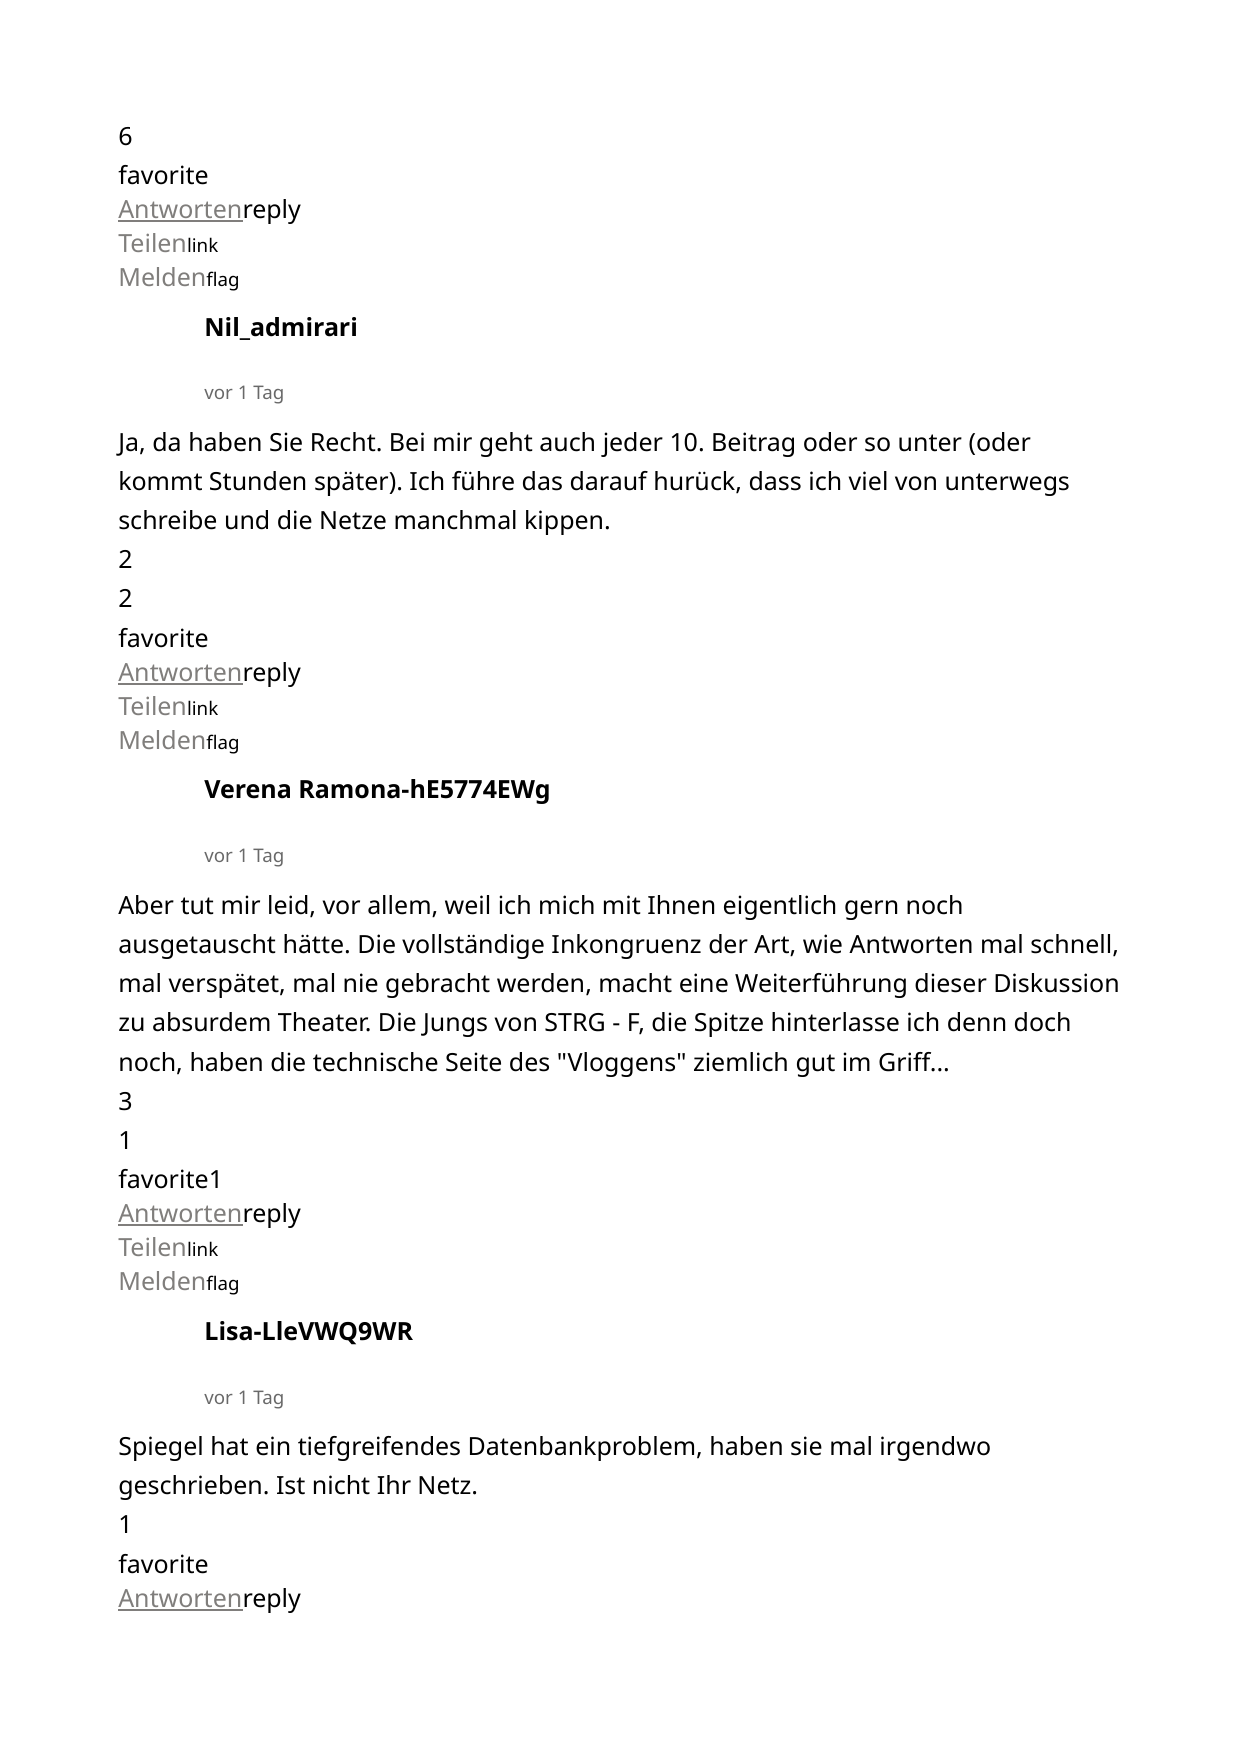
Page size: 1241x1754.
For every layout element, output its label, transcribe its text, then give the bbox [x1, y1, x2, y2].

text Meldenflag [118, 1264, 1122, 1298]
text 6 [118, 118, 1122, 152]
text 2 [118, 542, 1122, 576]
text 1 [118, 1122, 1122, 1157]
text Verena Ramona-hE5774EWg [204, 772, 1114, 806]
text 2 [118, 581, 1122, 615]
text Teilenlink [118, 1230, 1122, 1264]
text Aber tut mir leid, vor allem, weil ich mich mit Ihnen eigentlich gern noch ausgetauscht hätte. Die vollständige Inkongruenz der Art, wie Antworten mal schnell, mal verspätet, mal nie gebracht werden, macht eine Weiterführung dieser Diskussion zu absurdem Theater. Die Jungs von STRG - F, die Spitze hinterlasse ich denn doch noch, haben die technische Seite des "Vloggens" ziemlich gut im Griff... [118, 887, 1122, 1078]
text Teilenlink [118, 225, 1122, 259]
text Meldenflag [118, 259, 1122, 293]
text 1 [118, 1507, 1122, 1541]
text favorite1 [118, 1162, 1122, 1196]
text Antwortenreply [118, 1196, 1122, 1230]
text Teilenlink [118, 688, 1122, 722]
text Ja, da haben Sie Recht. Bei mir geht auch jeder 10. Beitrag oder so unter (oder kommt Stunden später). Ich führe das darauf hurück, dass ich viel von unterwegs schreibe und die Netze manchmal kippen. [118, 424, 1122, 537]
text favorite [118, 620, 1122, 654]
text vor 1 Tag [204, 843, 1117, 868]
text Lisa-LleVWQ9WR [204, 1313, 1114, 1348]
text favorite [118, 1546, 1122, 1580]
text favorite [118, 157, 1122, 191]
text Spiegel hat ein tiefgreifendes Datenbankproblem, haben sie mal irgendwo geschrieben. Ist nicht Ihr Netz. [118, 1429, 1122, 1502]
text vor 1 Tag [204, 1384, 1117, 1409]
text Meldenflag [118, 722, 1122, 757]
text 3 [118, 1083, 1122, 1117]
text Antwortenreply [118, 191, 1122, 225]
text Antwortenreply [118, 654, 1122, 688]
text Nil_admirari [204, 309, 1114, 343]
text vor 1 Tag [204, 379, 1117, 405]
text Antwortenreply [118, 1580, 1122, 1614]
